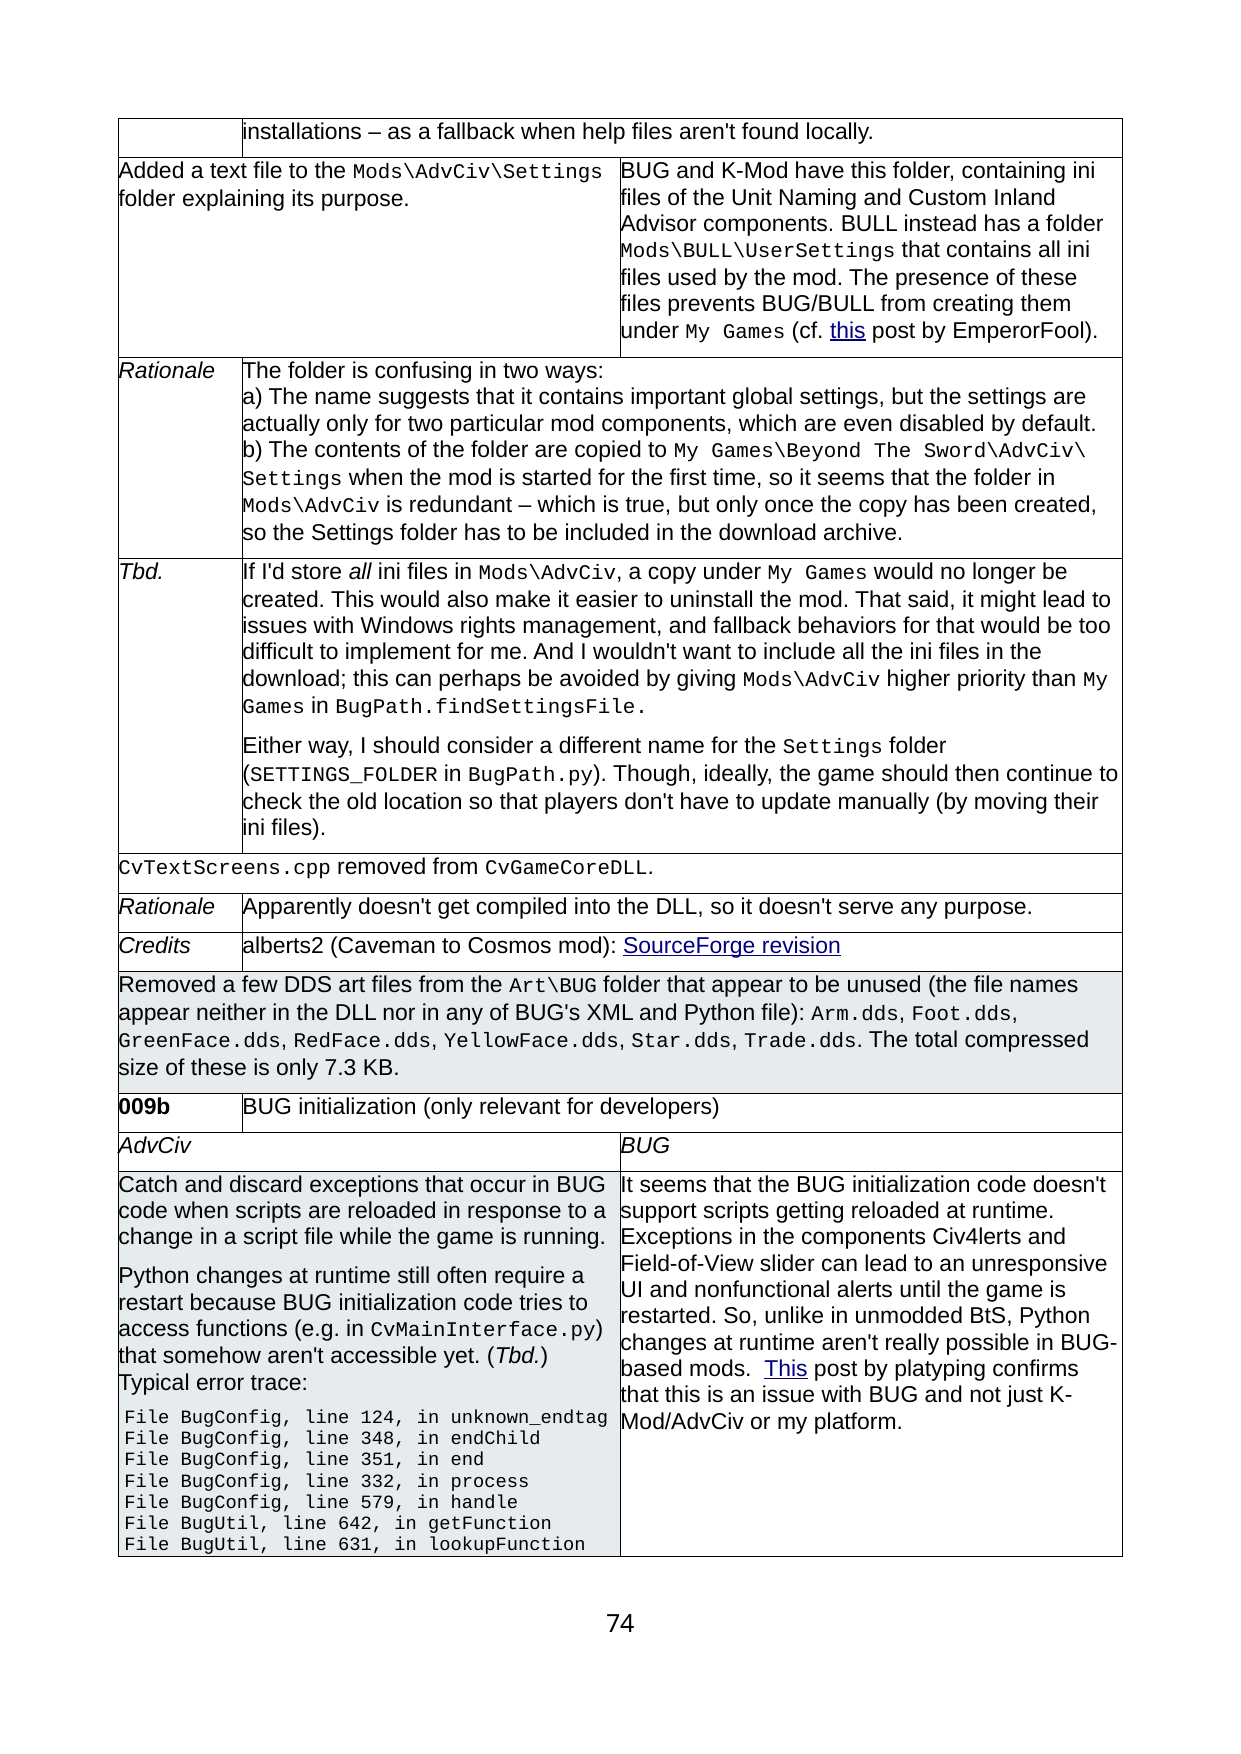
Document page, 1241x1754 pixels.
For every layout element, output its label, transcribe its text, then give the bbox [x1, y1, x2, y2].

table_cell CvTextScreens.cpp removed from CvGameCoreDLL. [119, 854, 1122, 893]
table_cell BUG [621, 1133, 1122, 1171]
table_cell Added a text file to the Mods\AdvCiv\Settings folder explaining its purpose. [119, 158, 620, 357]
table_cell installations – as a fallback when help files aren't found locally. [243, 119, 1122, 157]
table_cell Rationale [119, 358, 242, 558]
table_cell BUG and K-Mod have this folder, containing ini files of the Unit Naming and Custom Inland Advisor components. BULL instead has a folder Mods\BULL\UserSettings that contains all ini files used by the mod. The presence of these files prevents BUG/BULL from creating them under My Games (cf. this post by EmperorFool). [621, 158, 1122, 357]
table_cell Apparently doesn't get compiled into the DLL, so it doesn't serve any purpose. [243, 894, 1122, 932]
table_cell alberts2 (Caveman to Cosmos mod): SourceForge revision [243, 933, 1122, 971]
table_cell The folder is confusing in two ways: a) The name suggests that it contains important global settings, but the settings are actually only for two particular mod components, which are even disabled by default. b) The contents of the folder are copied to My Games\Beyond The Sword\AdvCiv\Settings when the mod is started for the first time, so it seems that the folder in Mods\AdvCiv is redundant – which is true, but only once the copy has been created, so the Settings folder has to be included in the download archive. [243, 358, 1122, 558]
table_cell Tbd. [119, 559, 242, 853]
table_cell 009b [119, 1094, 242, 1132]
table_cell Removed a few DDS art files from the Art\BUG folder that appear to be unused (the file names appear neither in the DLL nor in any of BUG's XML and Python file): Arm.dds, Foot.dds, GreenFace.dds, RedFace.dds, YellowFace.dds, Star.dds, Trade.dds. The total compressed size of these is only 7.3 KB. [119, 972, 1122, 1093]
table_cell If I'd store all ini files in Mods\AdvCiv, a copy under My Games would no longer be created. This would also make it easier to uninstall the mod. That said, it might lead to issues with Windows rights management, and fallback behaviors for that would be too difficult to implement for me. And I wouldn't want to include all the ini files in the download; this can perhaps be avoided by giving Mods\AdvCiv higher priority than My Games in BugPath.findSettingsFile. Either way, I should consider a different name for the Settings folder (SETTINGS_FOLDER in BugPath.py). Though, ideally, the game should then continue to check the old location so that players don't have to update manually (by moving their ini files). [243, 559, 1122, 853]
table_cell Credits [119, 933, 242, 971]
table_cell AdvCiv [119, 1133, 620, 1171]
table_cell Catch and discard exceptions that occur in BUG code when scripts are reloaded in response to a change in a script file while the game is running. Python changes at runtime still often require a restart because BUG initialization code tries to access functions (e.g. in CvMainInterface.py) that somehow aren't accessible yet. (Tbd.) Typical error trace: File BugConfig, line 124, in unknown_endtag File BugConfig, line 348, in endChild File BugConfig, line 351, in end File BugConfig, line 332, in process File BugConfig, line 579, in handle File BugUtil, line 642, in getFunction File BugUtil, line 631, in lookupFunction [119, 1172, 620, 1556]
table_cell [119, 119, 242, 157]
table_cell Rationale [119, 894, 242, 932]
table_cell BUG initialization (only relevant for developers) [243, 1094, 1122, 1132]
table_cell It seems that the BUG initialization code doesn't support scripts getting reloaded at runtime. Exceptions in the components Civ4lerts and Field-of-View slider can lead to an unresponsive UI and nonfunctional alerts until the game is restarted. So, unlike in unmodded BtS, Python changes at runtime aren't really possible in BUG-based mods. This post by platyping confirms that this is an issue with BUG and not just K-Mod/AdvCiv or my platform. [621, 1172, 1122, 1556]
